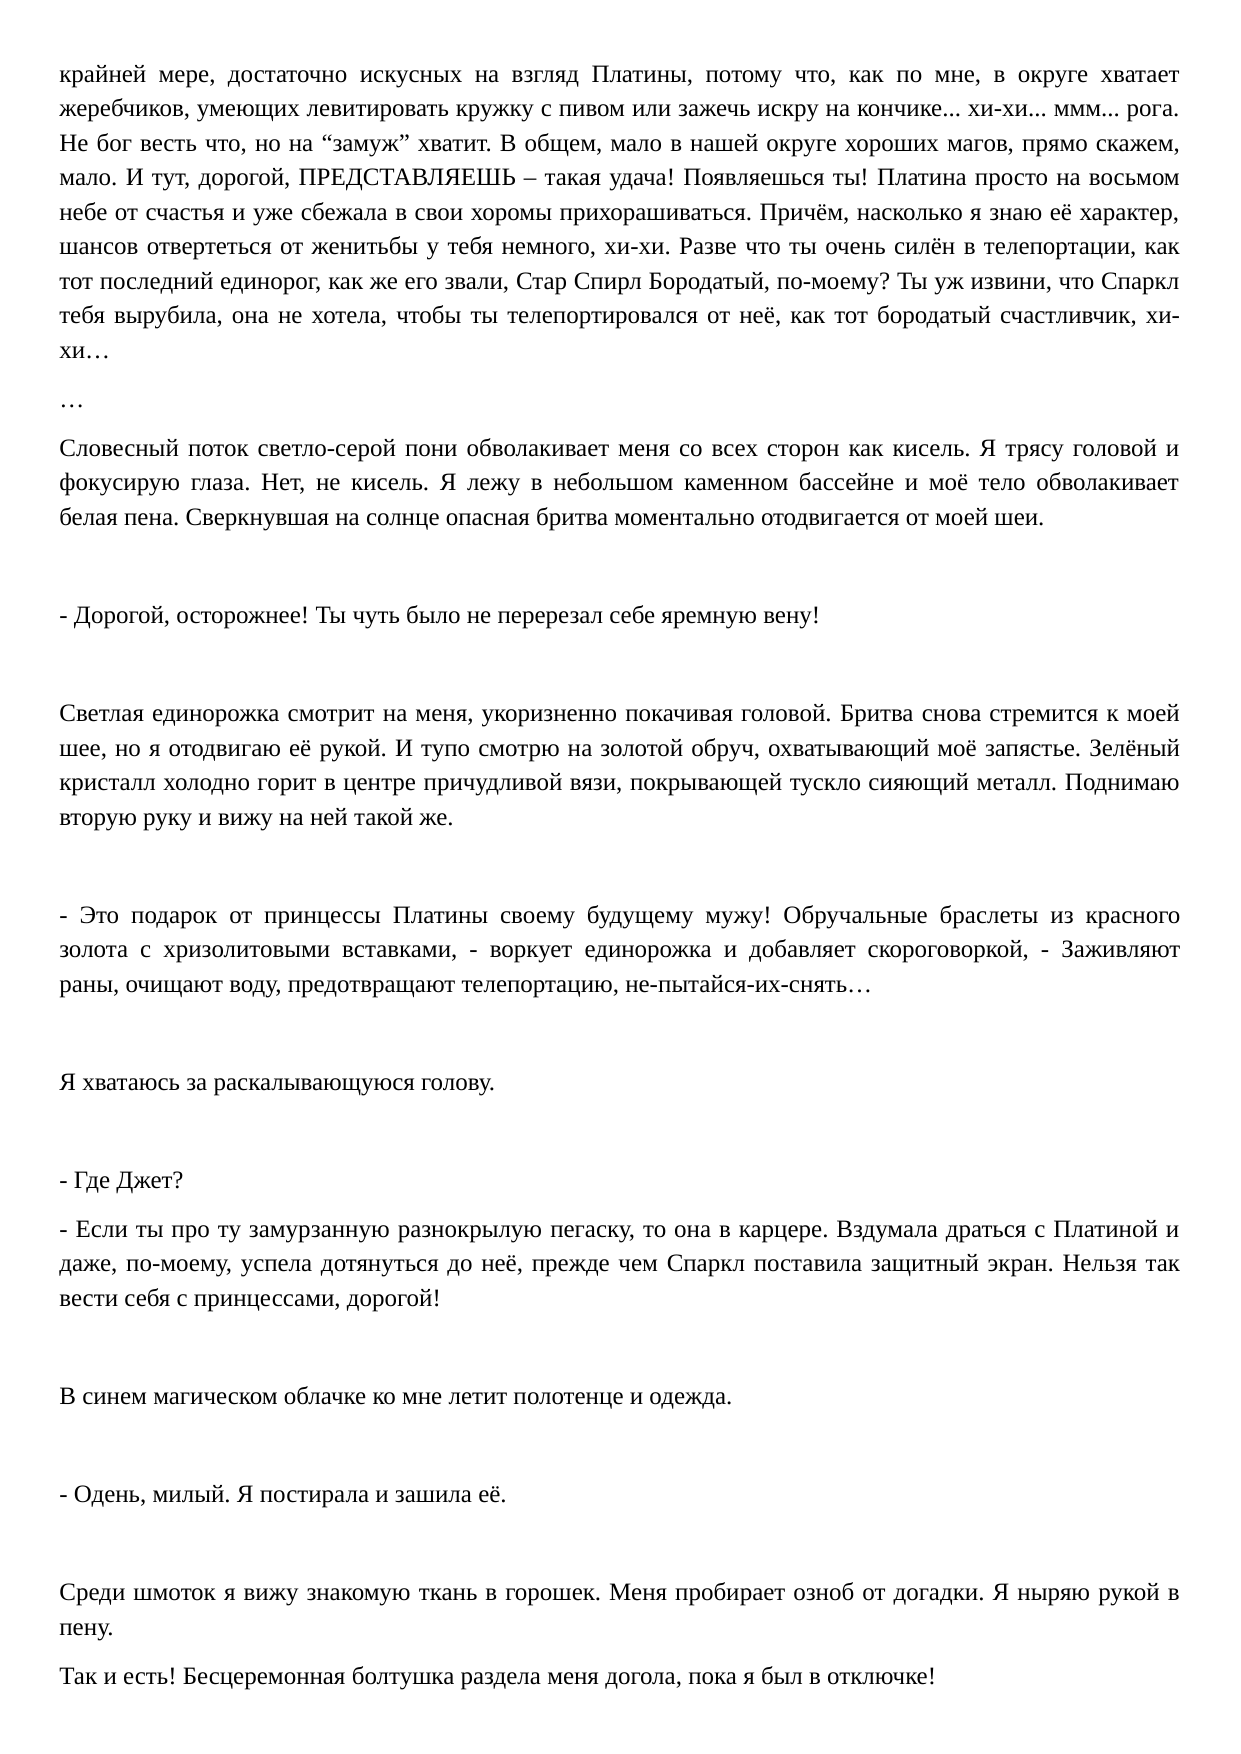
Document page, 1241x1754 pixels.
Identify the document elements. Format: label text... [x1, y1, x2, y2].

text Так и есть! Бесцеремонная болтушка раздела меня догола, пока я был в отключке! [59, 1661, 1181, 1690]
text - Если ты про ту замурзанную разнокрылую пегаску, то она в карцере. Вздумала драться с Платиной и даже, по-моему, успела дотянуться до неё, прежде чем Спаркл поставила защитный экран. Нельзя так вести себя с принцессами, дорогой! [59, 1214, 1181, 1312]
text … [59, 384, 1181, 413]
text Светлая единорожка смотрит на меня, укоризненно покачивая головой. Бритва снова стремится к моей шее, но я отодвигаю её рукой. И тупо смотрю на золотой обруч, охватывающий моё запястье. Зелёный кристалл холодно горит в центре причудливой вязи, покрывающей тускло сияющий металл. Поднимаю вторую руку и вижу на ней такой же. [59, 698, 1181, 830]
text Среди шмоток я вижу знакомую ткань в горошек. Меня пробирает озноб от догадки. Я ныряю рукой в пену. [59, 1577, 1181, 1641]
text крайней мере, достаточно искусных на взгляд Платины, потому что, как по мне, в округе хватает жеребчиков, умеющих левитировать кружку с пивом или зажечь искру на кончике... хи-хи... ммм... рога. Не бог весть что, но на “замуж” хватит. В общем, мало в нашей округе хороших магов, прямо скажем, мало. И тут, дорогой, ПРЕДСТАВЛЯЕШЬ – такая удача! Появляешься ты! Платина просто на восьмом небе от счастья и уже сбежала в свои хоромы прихорашиваться. Причём, насколько я знаю её характер, шансов отвертеться от женитьбы у тебя немного, хи-хи. Разве что ты очень силён в телепортации, как тот последний единорог, как же его звали, Стар Спирл Бородатый, по-моему? Ты уж извини, что Спаркл тебя вырубила, она не хотела, чтобы ты телепортировался от неё, как тот бородатый счастливчик, хи-хи… [59, 59, 1181, 364]
text Словесный поток светло-серой пони обволакивает меня со всех сторон как кисель. Я трясу головой и фокусирую глаза. Нет, не кисель. Я лежу в небольшом каменном бассейне и моё тело обволакивает белая пена. Сверкнувшая на солнце опасная бритва моментально отодвигается от моей шеи. [59, 433, 1181, 531]
text - Где Джет? [59, 1165, 1181, 1194]
text - Одень, милый. Я постирала и зашила её. [59, 1479, 1181, 1508]
text - Дорогой, осторожнее! Ты чуть было не перерезал себе яремную вену! [59, 600, 1181, 629]
text Я хватаюсь за раскалывающуюся голову. [59, 1067, 1181, 1096]
text В синем магическом облачке ко мне летит полотенце и одежда. [59, 1381, 1181, 1410]
text - Это подарок от принцессы Платины своему будущему мужу! Обручальные браслеты из красного золота с хризолитовыми вставками, - воркует единорожка и добавляет скороговоркой, - Заживляют раны, очищают воду, предотвращают телепортацию, не-пытайся-их-снять… [59, 900, 1181, 997]
